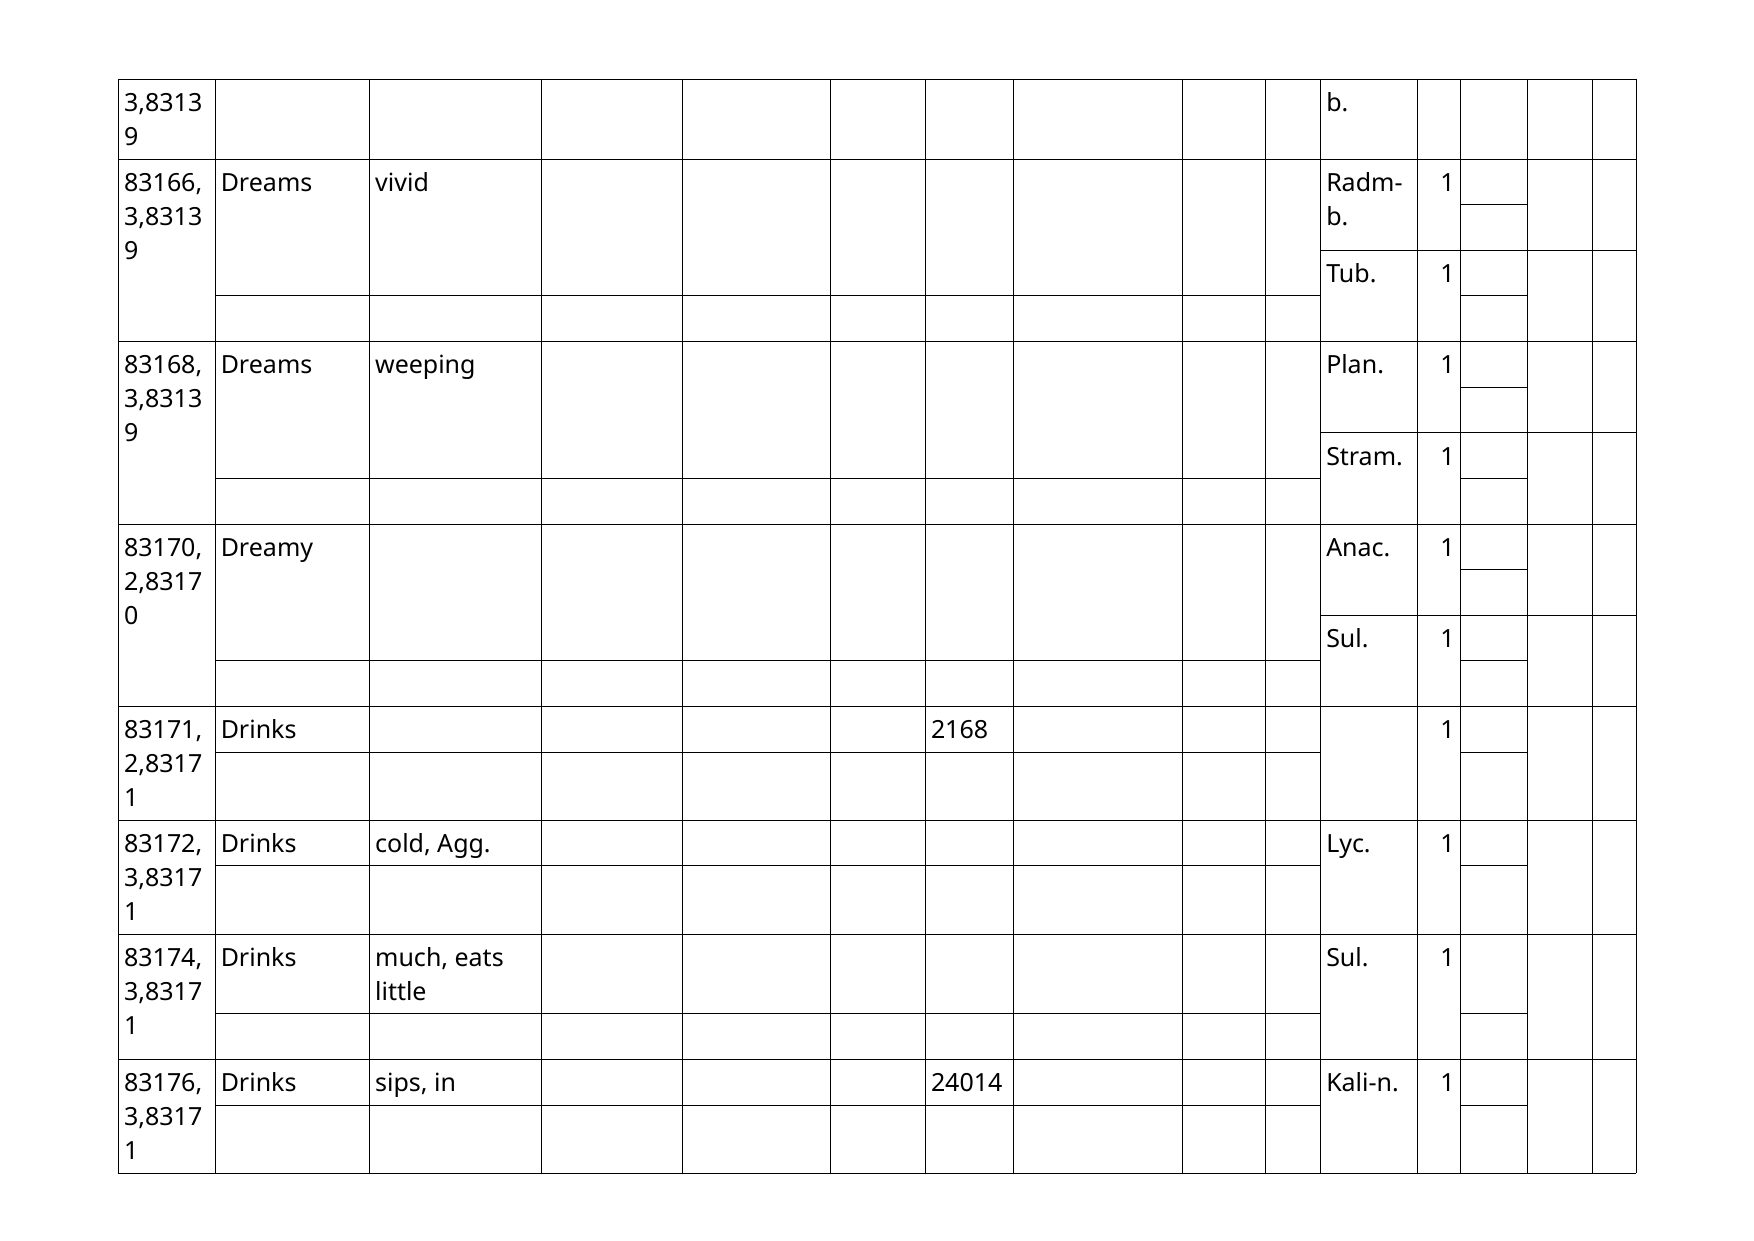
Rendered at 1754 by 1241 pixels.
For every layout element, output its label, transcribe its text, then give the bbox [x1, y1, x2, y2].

table_cell [1183, 1014, 1265, 1059]
table_cell [1528, 160, 1592, 250]
table_cell [1014, 935, 1182, 1013]
table_cell [1183, 479, 1265, 523]
table_cell [831, 342, 925, 478]
table_cell 1 [1418, 1060, 1460, 1173]
table_cell [683, 707, 830, 752]
table_cell [683, 866, 830, 933]
table_cell [831, 821, 925, 865]
table_cell [542, 1014, 682, 1059]
table_cell Radm-b. [1321, 160, 1417, 250]
table_cell [683, 661, 830, 706]
table_cell [1014, 1014, 1182, 1059]
table_cell [1014, 525, 1182, 660]
table_cell [542, 935, 682, 1013]
table_cell [831, 753, 925, 820]
table_cell vivid [370, 160, 541, 295]
table_cell [1528, 80, 1592, 158]
table_cell [926, 821, 1013, 865]
table_cell [1014, 296, 1182, 341]
table_cell [926, 753, 1013, 820]
table_cell [926, 525, 1013, 660]
table_cell [926, 866, 1013, 933]
table_cell [1593, 707, 1636, 820]
table_cell [1593, 1060, 1636, 1173]
table_cell [1183, 866, 1265, 933]
table_cell [926, 479, 1013, 523]
table_cell [542, 479, 682, 523]
table_cell 1 [1418, 342, 1460, 432]
table_cell [1266, 1106, 1320, 1173]
table_cell 83168,3,83139 [119, 342, 215, 523]
table_cell [1461, 433, 1527, 478]
table_cell 1 [1418, 525, 1460, 615]
table_cell [542, 296, 682, 341]
table_cell [1266, 296, 1320, 341]
table_cell Sul. [1321, 616, 1417, 706]
table_cell [370, 479, 541, 523]
table_cell [1183, 296, 1265, 341]
table_cell [1266, 753, 1320, 820]
table_cell [542, 753, 682, 820]
table_cell sips, in [370, 1060, 541, 1104]
table_cell [542, 821, 682, 865]
table_cell [1593, 433, 1636, 523]
table_cell Dreamy [216, 525, 369, 660]
table_cell 1 [1418, 616, 1460, 706]
table_cell [216, 866, 369, 933]
table_cell Dreams [216, 342, 369, 478]
table_cell [683, 753, 830, 820]
table_cell [1183, 525, 1265, 660]
table_cell [370, 296, 541, 341]
table_cell [1593, 616, 1636, 706]
table_cell much, eats little [370, 935, 541, 1013]
table_cell [1461, 296, 1527, 341]
table_cell [542, 160, 682, 295]
table_cell 1 [1418, 160, 1460, 250]
table_cell [683, 479, 830, 523]
table_cell [831, 479, 925, 523]
table_cell Dreams [216, 160, 369, 295]
table_cell 83174,3,83171 [119, 935, 215, 1059]
table_cell [1266, 707, 1320, 752]
table_cell 1 [1418, 251, 1460, 341]
table_cell [683, 80, 830, 158]
table_cell [683, 1060, 830, 1104]
table_cell 1 [1418, 821, 1460, 933]
table_cell [1461, 616, 1527, 660]
table_cell [370, 80, 541, 158]
table_cell [1461, 525, 1527, 569]
table_cell [831, 935, 925, 1013]
table_cell [683, 160, 830, 295]
table_cell [1461, 1106, 1527, 1173]
table_cell [1528, 821, 1592, 933]
table_cell [1183, 1060, 1265, 1104]
table_cell [1461, 205, 1527, 250]
table_cell b. [1321, 80, 1417, 158]
table_cell [831, 707, 925, 752]
table_cell [831, 80, 925, 158]
table_cell cold, Agg. [370, 821, 541, 865]
table_cell [1461, 479, 1527, 523]
table_cell [216, 661, 369, 706]
table_cell [831, 525, 925, 660]
table_cell [1014, 753, 1182, 820]
table_cell [1528, 616, 1592, 706]
table_cell [683, 1014, 830, 1059]
table_cell [1266, 935, 1320, 1013]
table_cell [926, 342, 1013, 478]
table_cell [1461, 821, 1527, 865]
table_cell [370, 753, 541, 820]
table_cell [1461, 342, 1527, 387]
table_cell Drinks [216, 707, 369, 752]
table_cell [1593, 342, 1636, 432]
table_cell [1266, 661, 1320, 706]
table_cell 2168 [926, 707, 1013, 752]
table_cell [926, 1014, 1013, 1059]
table_cell Drinks [216, 1060, 369, 1104]
table_cell [683, 296, 830, 341]
table_cell [370, 707, 541, 752]
table_cell [542, 866, 682, 933]
table_cell [1461, 80, 1527, 158]
table_cell [1461, 753, 1527, 820]
table_cell [1266, 160, 1320, 295]
table_cell 3,83139 [119, 80, 215, 158]
table_cell [542, 525, 682, 660]
table_cell [926, 1106, 1013, 1173]
table_cell [1593, 821, 1636, 933]
table_cell [1183, 753, 1265, 820]
table_cell [831, 1014, 925, 1059]
table_cell [1593, 525, 1636, 615]
table_cell [831, 1060, 925, 1104]
table_cell Anac. [1321, 525, 1417, 615]
table_cell [542, 707, 682, 752]
table_cell [1593, 935, 1636, 1059]
table_cell [831, 160, 925, 295]
table_cell [542, 342, 682, 478]
table_cell [1593, 251, 1636, 341]
table_cell [831, 661, 925, 706]
table_cell 1 [1418, 433, 1460, 523]
table_cell [1461, 160, 1527, 204]
table_cell [1183, 342, 1265, 478]
table_cell [542, 661, 682, 706]
table_cell Drinks [216, 935, 369, 1013]
table_cell [1266, 342, 1320, 478]
table_cell [1461, 935, 1527, 1013]
table_cell [370, 661, 541, 706]
table_cell 83166,3,83139 [119, 160, 215, 341]
table_cell Kali-n. [1321, 1060, 1417, 1173]
table_cell [683, 342, 830, 478]
table_cell [1461, 866, 1527, 933]
table_cell [216, 296, 369, 341]
table_cell [1461, 388, 1527, 432]
table_cell [370, 1014, 541, 1059]
table_cell [1014, 342, 1182, 478]
table_cell [926, 661, 1013, 706]
table_cell 83171,2,83171 [119, 707, 215, 820]
table_cell [1183, 661, 1265, 706]
table_cell Drinks [216, 821, 369, 865]
table_cell [1014, 866, 1182, 933]
table_cell [683, 821, 830, 865]
table_cell [1461, 1060, 1527, 1104]
table_cell [1266, 80, 1320, 158]
table_cell [1418, 80, 1460, 158]
table_cell [1528, 525, 1592, 615]
table_cell [1014, 80, 1182, 158]
table_cell [542, 1106, 682, 1173]
table_cell [1183, 707, 1265, 752]
table_cell [1183, 1106, 1265, 1173]
table_cell [1528, 935, 1592, 1059]
table_cell weeping [370, 342, 541, 478]
table_cell [926, 935, 1013, 1013]
table_cell [1528, 1060, 1592, 1173]
table_cell 83176,3,83171 [119, 1060, 215, 1173]
table_cell [831, 1106, 925, 1173]
table_cell [1266, 479, 1320, 523]
table_cell [1461, 707, 1527, 752]
table_cell [1014, 479, 1182, 523]
table_cell 1 [1418, 707, 1460, 820]
table_cell 83170,2,83170 [119, 525, 215, 706]
table_cell [1461, 661, 1527, 706]
table_cell [683, 1106, 830, 1173]
table_cell [926, 160, 1013, 295]
table_cell [1266, 1014, 1320, 1059]
table_cell [1321, 707, 1417, 820]
table_cell [683, 935, 830, 1013]
table_cell [1183, 935, 1265, 1013]
table_cell Plan. [1321, 342, 1417, 432]
table_cell Lyc. [1321, 821, 1417, 933]
table_cell [1183, 821, 1265, 865]
table_cell [1266, 1060, 1320, 1104]
table_cell 24014 [926, 1060, 1013, 1104]
table_cell [683, 525, 830, 660]
table_cell [926, 296, 1013, 341]
table_cell [1461, 1014, 1527, 1059]
table_cell [1593, 80, 1636, 158]
table_cell [370, 866, 541, 933]
table_cell [1593, 160, 1636, 250]
table_cell [1014, 1060, 1182, 1104]
table_cell [1266, 866, 1320, 933]
table_cell [831, 866, 925, 933]
table_cell 83172,3,83171 [119, 821, 215, 933]
table_cell [1183, 160, 1265, 295]
table_cell [216, 1106, 369, 1173]
table_cell [1528, 433, 1592, 523]
table_cell [216, 1014, 369, 1059]
table_cell [1266, 821, 1320, 865]
table_cell [1528, 342, 1592, 432]
table_cell [1014, 821, 1182, 865]
table_cell [1528, 707, 1592, 820]
table_cell [370, 1106, 541, 1173]
table_cell [216, 80, 369, 158]
table_cell [1461, 251, 1527, 295]
table_cell [216, 753, 369, 820]
table_cell [926, 80, 1013, 158]
table_cell [1266, 525, 1320, 660]
table_cell [1014, 661, 1182, 706]
table_cell [542, 1060, 682, 1104]
table_cell [1528, 251, 1592, 341]
table_cell [1183, 80, 1265, 158]
table_cell Sul. [1321, 935, 1417, 1059]
table_cell [1014, 707, 1182, 752]
table_cell 1 [1418, 935, 1460, 1059]
table_cell [831, 296, 925, 341]
table_cell [1014, 160, 1182, 295]
table_cell [216, 479, 369, 523]
table_cell Tub. [1321, 251, 1417, 341]
table_cell [1014, 1106, 1182, 1173]
table_cell [1461, 570, 1527, 615]
table_cell [370, 525, 541, 660]
table_cell Stram. [1321, 433, 1417, 523]
table_cell [542, 80, 682, 158]
